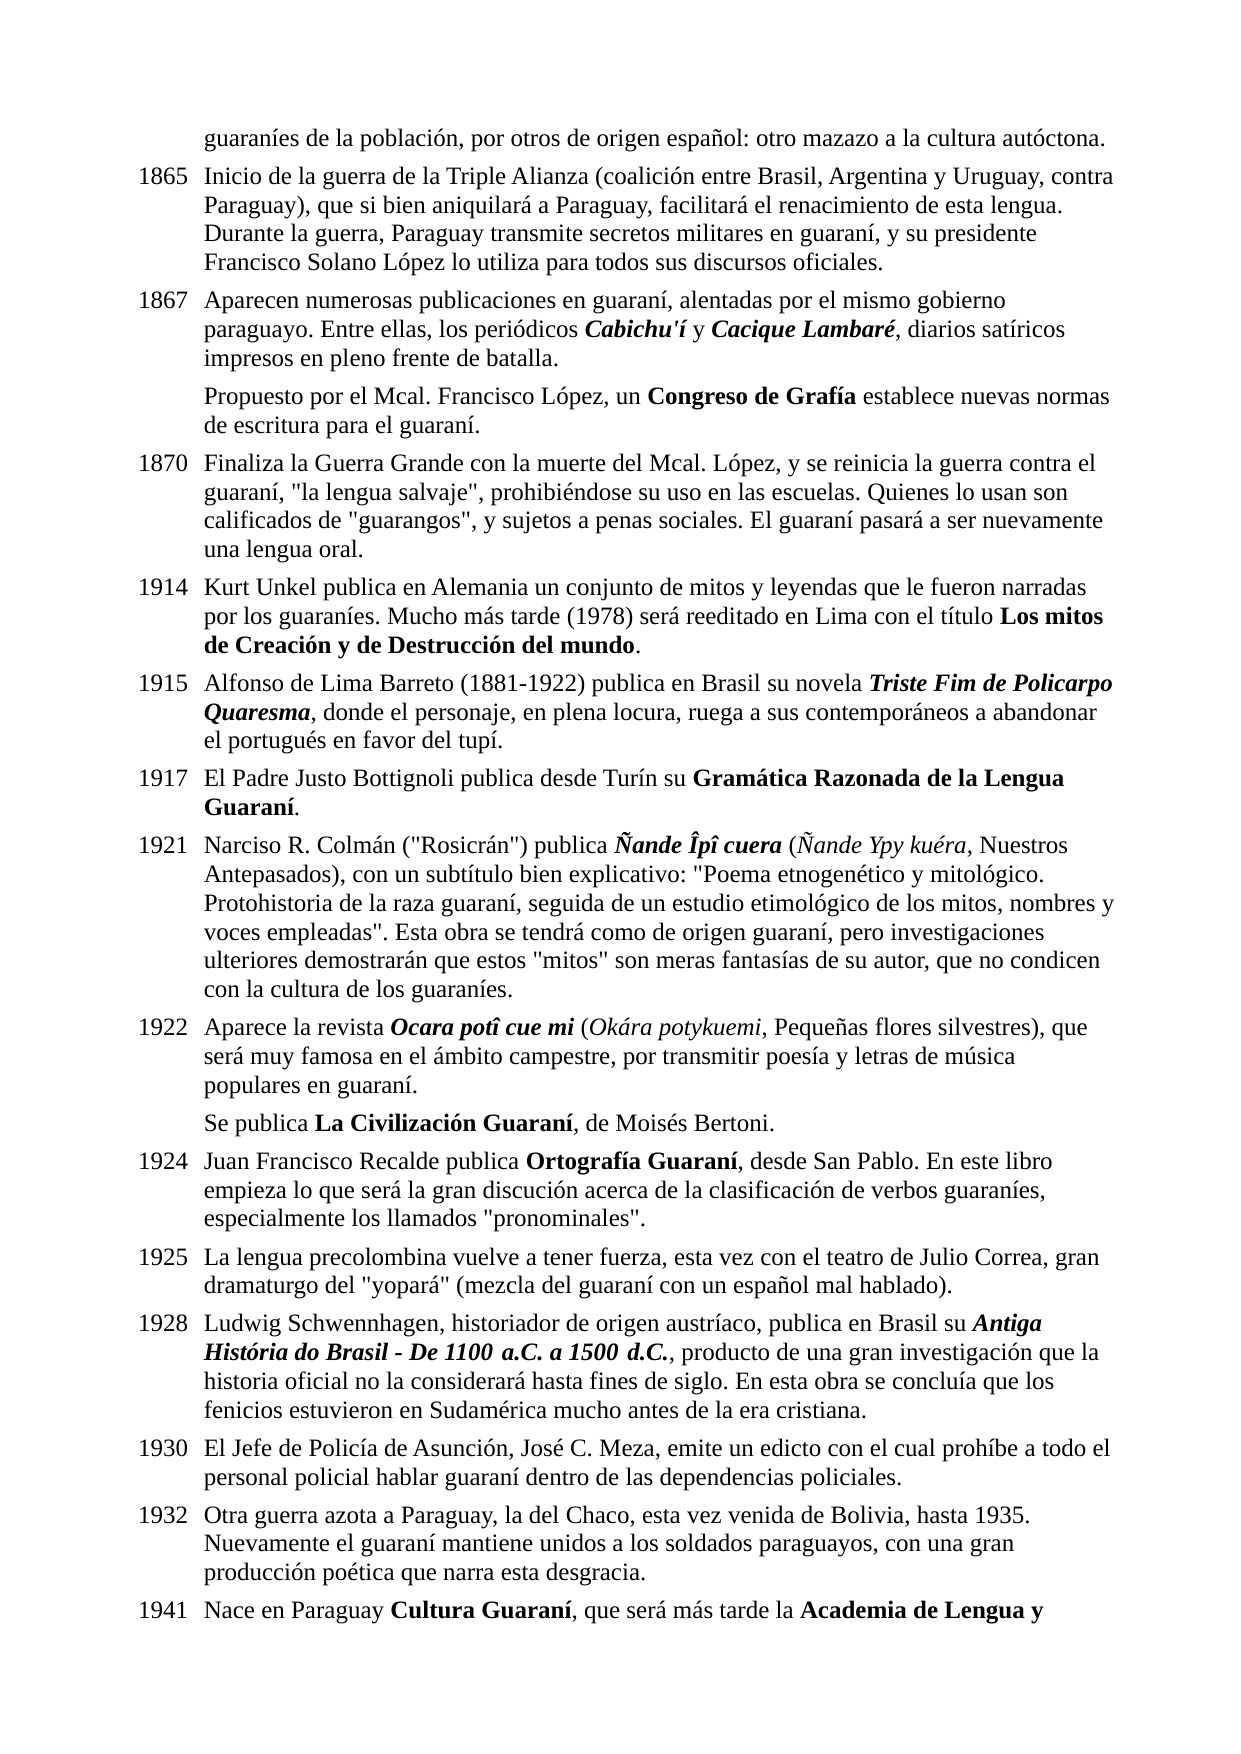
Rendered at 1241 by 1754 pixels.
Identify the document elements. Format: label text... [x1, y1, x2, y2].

table_cell La lengua precolombina vuelve a tener fuerza, esta vez con el teatro de Julio Correa, gran dramaturgo del "yopará" (mezcla del guaraní con un español mal hablado). [199, 1237, 1122, 1304]
table_cell Se publica La Civilización Guaraní, de Moisés Bertoni. [199, 1103, 1122, 1141]
table_cell 1870 [118, 443, 199, 567]
table_cell 1941 [118, 1591, 199, 1629]
table_cell Inicio de la guerra de la Triple Alianza (coalición entre Brasil, Argentina y Uruguay, contra Paraguay), que si bien aniquilará a Paraguay, facilitará el renacimiento de esta lengua. Durante la guerra, Paraguay transmite secretos militares en guaraní, y su presidente Francisco Solano López lo utiliza para todos sus discursos oficiales. [199, 156, 1122, 281]
table_cell [118, 118, 199, 156]
table_cell guaraníes de la población, por otros de origen español: otro mazazo a la cultura autóctona. [199, 118, 1122, 156]
table_cell [118, 376, 199, 443]
table_cell 1930 [118, 1428, 199, 1495]
table_cell 1914 [118, 568, 199, 663]
table_cell Otra guerra azota a Paraguay, la del Chaco, esta vez venida de Bolivia, hasta 1935. Nuevamente el guaraní mantiene unidos a los soldados paraguayos, con una gran producción poética que narra esta desgracia. [199, 1495, 1122, 1591]
table_cell 1917 [118, 759, 199, 826]
table_cell 1924 [118, 1141, 199, 1237]
table_cell 1928 [118, 1304, 199, 1428]
table_cell Aparecen numerosas publicaciones en guaraní, alentadas por el mismo gobierno paraguayo. Entre ellas, los periódicos Cabichu'í y Cacique Lambaré, diarios satíricos impresos en pleno frente de batalla. [199, 281, 1122, 376]
table_cell 1865 [118, 156, 199, 281]
table_cell Alfonso de Lima Barreto (1881-1922) publica en Brasil su novela Triste Fim de Policarpo Quaresma, donde el personaje, en plena locura, ruega a sus contemporáneos a abandonar el portugués en favor del tupí. [199, 663, 1122, 759]
table_cell 1932 [118, 1495, 199, 1591]
table_cell Narciso R. Colmán ("Rosicrán") publica Ñande Îpî cuera (Ñande Ypy kuéra, Nuestros Antepasados), con un subtítulo bien explicativo: "Poema etnogenético y mitológico. Protohistoria de la raza guaraní, seguida de un estudio etimológico de los mitos, nombres y voces empleadas". Esta obra se tendrá como de origen guaraní, pero investigaciones ulteriores demostrarán que estos "mitos" son meras fantasías de su autor, que no condicen con la cultura de los guaraníes. [199, 826, 1122, 1007]
table_cell El Padre Justo Bottignoli publica desde Turín su Gramática Razonada de la Lengua Guaraní. [199, 759, 1122, 826]
table_cell 1925 [118, 1237, 199, 1304]
table_cell 1922 [118, 1008, 199, 1103]
table_cell 1921 [118, 826, 199, 1007]
table_cell [118, 1103, 199, 1141]
table_cell Finaliza la Guerra Grande con la muerte del Mcal. López, y se reinicia la guerra contra el guaraní, "la lengua salvaje", prohibiéndose su uso en las escuelas. Quienes lo usan son calificados de "guarangos", y sujetos a penas sociales. El guaraní pasará a ser nuevamente una lengua oral. [199, 443, 1122, 567]
table_cell Juan Francisco Recalde publica Ortografía Guaraní, desde San Pablo. En este libro empieza lo que será la gran discución acerca de la clasificación de verbos guaraníes, especialmente los llamados "pronominales". [199, 1141, 1122, 1237]
table_cell Propuesto por el Mcal. Francisco López, un Congreso de Grafía establece nuevas normas de escritura para el guaraní. [199, 376, 1122, 443]
table_cell 1867 [118, 281, 199, 376]
table_cell Nace en Paraguay Cultura Guaraní, que será más tarde la Academia de Lengua y [199, 1591, 1122, 1629]
table_cell 1915 [118, 663, 199, 759]
table_cell Aparece la revista Ocara potî cue mi (Okára potykuemi, Pequeñas flores silvestres), que será muy famosa en el ámbito campestre, por transmitir poesía y letras de música populares en guaraní. [199, 1008, 1122, 1103]
table_cell El Jefe de Policía de Asunción, José C. Meza, emite un edicto con el cual prohíbe a todo el personal policial hablar guaraní dentro de las dependencias policiales. [199, 1428, 1122, 1495]
table_cell Kurt Unkel publica en Alemania un conjunto de mitos y leyendas que le fueron narradas por los guaraníes. Mucho más tarde (1978) será reeditado en Lima con el título Los mitos de Creación y de Destrucción del mundo. [199, 568, 1122, 663]
table_cell Ludwig Schwennhagen, historiador de origen austríaco, publica en Brasil su Antiga História do Brasil - De 1100 a.C. a 1500 d.C., producto de una gran investigación que la historia oficial no la considerará hasta fines de siglo. En esta obra se concluía que los fenicios estuvieron en Sudamérica mucho antes de la era cristiana. [199, 1304, 1122, 1428]
